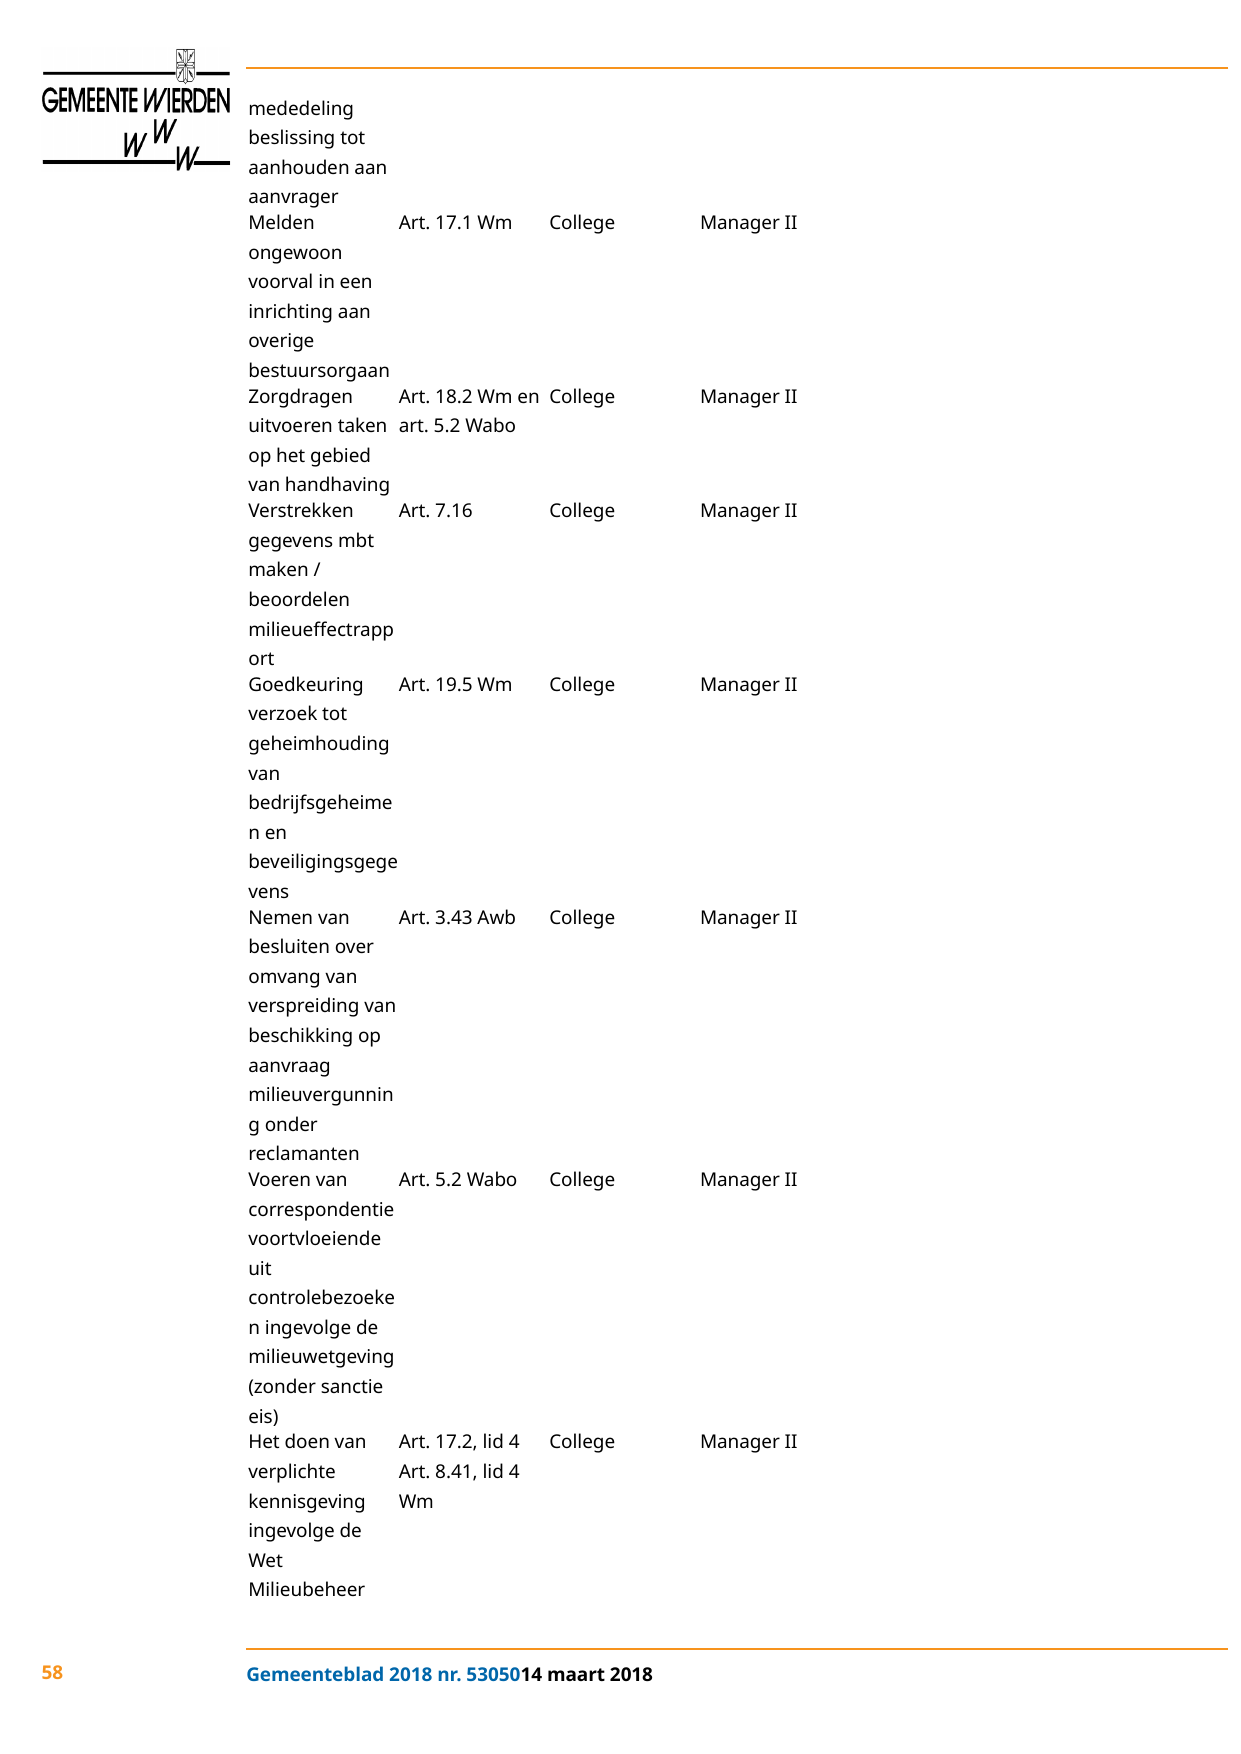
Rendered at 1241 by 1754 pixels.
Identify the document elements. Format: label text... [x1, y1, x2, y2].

table_cell College [549, 671, 700, 904]
table_cell [1001, 209, 1152, 383]
table_cell Art. 18.2 Wm en art. 5.2 Wabo [399, 383, 549, 497]
table_cell College [549, 498, 700, 671]
table_cell Nemen van besluiten over omvang van verspreiding van beschikking op aanvraag milieuvergunning onder reclamanten [248, 904, 398, 1166]
table_cell [549, 95, 700, 209]
table_cell Manager II [700, 209, 850, 383]
table_cell Manager II [700, 1429, 850, 1602]
table_cell [850, 904, 1001, 1166]
table_cell [850, 498, 1001, 671]
table_cell [1001, 1166, 1152, 1429]
table_cell Art. 19.5 Wm [399, 671, 549, 904]
table_cell Art. 17.1 Wm [399, 209, 549, 383]
table_cell Het doen van verplichte kennisgeving ingevolge de Wet Milieubeheer [248, 1429, 398, 1602]
table_cell Manager II [700, 904, 850, 1166]
table_cell [850, 383, 1001, 497]
table_cell [1001, 498, 1152, 671]
picture [41, 47, 231, 172]
table_cell [850, 1166, 1001, 1429]
table_cell College [549, 904, 700, 1166]
table_cell Manager II [700, 383, 850, 497]
table_cell [700, 95, 850, 209]
table_cell [850, 671, 1001, 904]
table_cell Voeren van correspondentie voortvloeiende uit controlebezoeken ingevolge de milieuwetgeving (zonder sanctie eis) [248, 1166, 398, 1429]
table_cell Art. 7.16 [399, 498, 549, 671]
table_cell Melden ongewoon voorval in een inrichting aan overige bestuursorgaan [248, 209, 398, 383]
table_cell [399, 95, 549, 209]
table_cell College [549, 1429, 700, 1602]
table_cell Manager II [700, 498, 850, 671]
table_cell [1001, 904, 1152, 1166]
table_cell [1001, 1429, 1152, 1602]
table_cell Art. 3.43 Awb [399, 904, 549, 1166]
table_cell [1001, 383, 1152, 497]
table_cell mededeling beslissing tot aanhouden aan aanvrager [248, 95, 398, 209]
table_cell Art. 17.2, lid 4 Art. 8.41, lid 4 Wm [399, 1429, 549, 1602]
table_cell College [549, 383, 700, 497]
table_cell Verstrekken gegevens mbt maken / beoordelen milieueffectrapport [248, 498, 398, 671]
table_cell College [549, 209, 700, 383]
table_cell Goedkeuring verzoek tot geheimhouding van bedrijfsgeheimen en beveiligingsgegevens [248, 671, 398, 904]
table_cell [1001, 671, 1152, 904]
table_cell College [549, 1166, 700, 1429]
table_cell [850, 1429, 1001, 1602]
table_cell [850, 209, 1001, 383]
table_cell Zorgdragen uitvoeren taken op het gebied van handhaving [248, 383, 398, 497]
table_cell [850, 95, 1001, 209]
table_cell Art. 5.2 Wabo [399, 1166, 549, 1429]
table_cell [1001, 95, 1152, 209]
table_cell Manager II [700, 671, 850, 904]
table_cell Manager II [700, 1166, 850, 1429]
